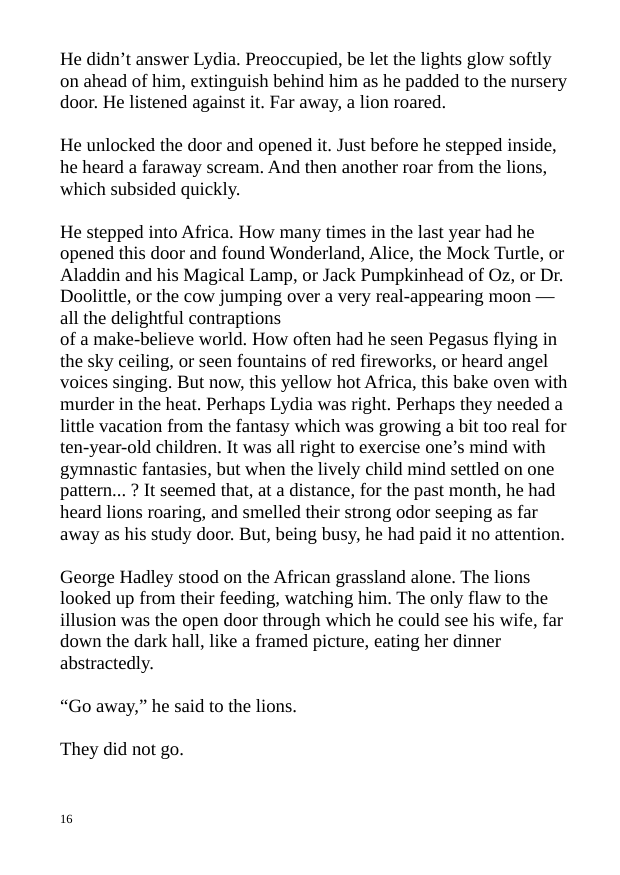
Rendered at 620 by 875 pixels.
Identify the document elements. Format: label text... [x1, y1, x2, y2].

text He didn’t answer Lydia. Preoccupied, be let the lights glow softly on ahead of him, extinguish behind him as he padded to the nursery door. He listened against it. Far away, a lion roared. He unlocked the door and opened it. Just before he stepped inside, he heard a faraway scream. And then another roar from the lions, which subsided quickly. He stepped into Africa. How many times in the last year had he opened this door and found Wonderland, Alice, the Mock Turtle, or Aladdin and his Magical Lamp, or Jack Pumpkinhead of Oz, or Dr. Doolittle, or the cow jumping over a very real-appearing moon — all the delightful contraptions of a make-believe world. How often had he seen Pegasus flying in the sky ceiling, or seen fountains of red fireworks, or heard angel voices singing. But now, this yellow hot Africa, this bake oven with murder in the heat. Perhaps Lydia was right. Perhaps they needed a little vacation from the fantasy which was growing a bit too real for ten-year-old children. It was all right to exercise one’s mind with gymnastic fantasies, but when the lively child mind settled on one pattern... ? It seemed that, at a distance, for the past month, he had heard lions roaring, and smelled their strong odor seeping as far away as his study door. But, being busy, he had paid it no attention. George Hadley stood on the African grassland alone. The lions looked up from their feeding, watching him. The only flaw to the illusion was the open door through which he could see his wife, far down the dark hall, like a framed picture, eating her dinner abstractedly. “Go away,” he said to the lions. They did not go. [60, 48, 571, 781]
